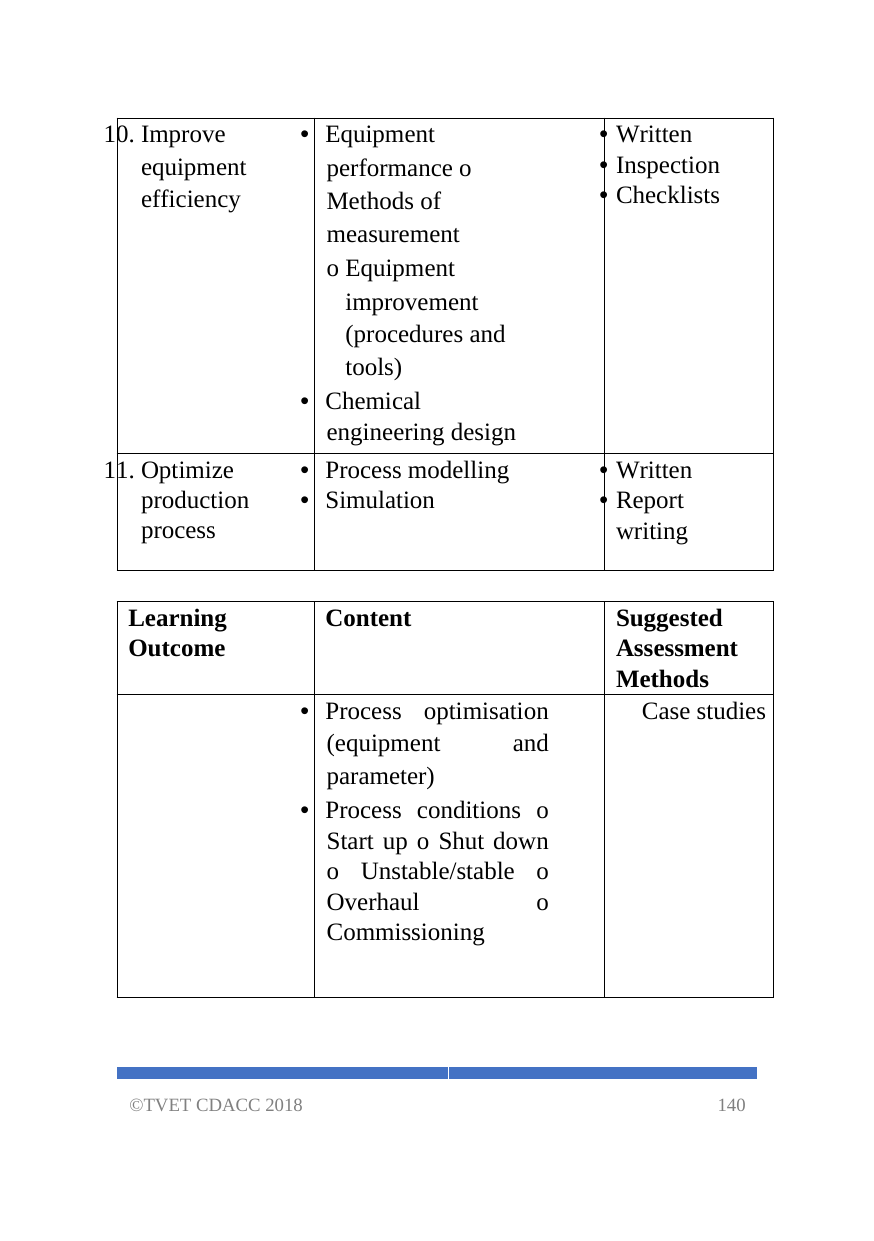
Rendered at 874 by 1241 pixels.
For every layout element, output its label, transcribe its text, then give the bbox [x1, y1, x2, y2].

table_cell Process optimisation (equipment and parameter) Process conditions o Start up o Shut down o Unstable/stable o Overhaul o Commissioning [315, 695, 604, 997]
table_header Suggested Assessment Methods [605, 602, 773, 694]
table_cell 10. Improve equipment efficiency [118, 119, 314, 453]
table_cell Equipment performance o Methods of measurement o Equipment improvement (procedures and tools) Chemical engineering design [315, 119, 604, 453]
table_cell [118, 695, 314, 997]
table_cell Written Inspection Checklists [605, 119, 773, 453]
table_cell Written Report writing [605, 454, 773, 570]
table_cell 11. Optimize production process [118, 454, 314, 570]
table_cell  Case studies [605, 695, 773, 997]
table_header Content [315, 602, 604, 694]
table_header Learning Outcome [118, 602, 314, 694]
table_cell Process modelling Simulation [315, 454, 604, 570]
